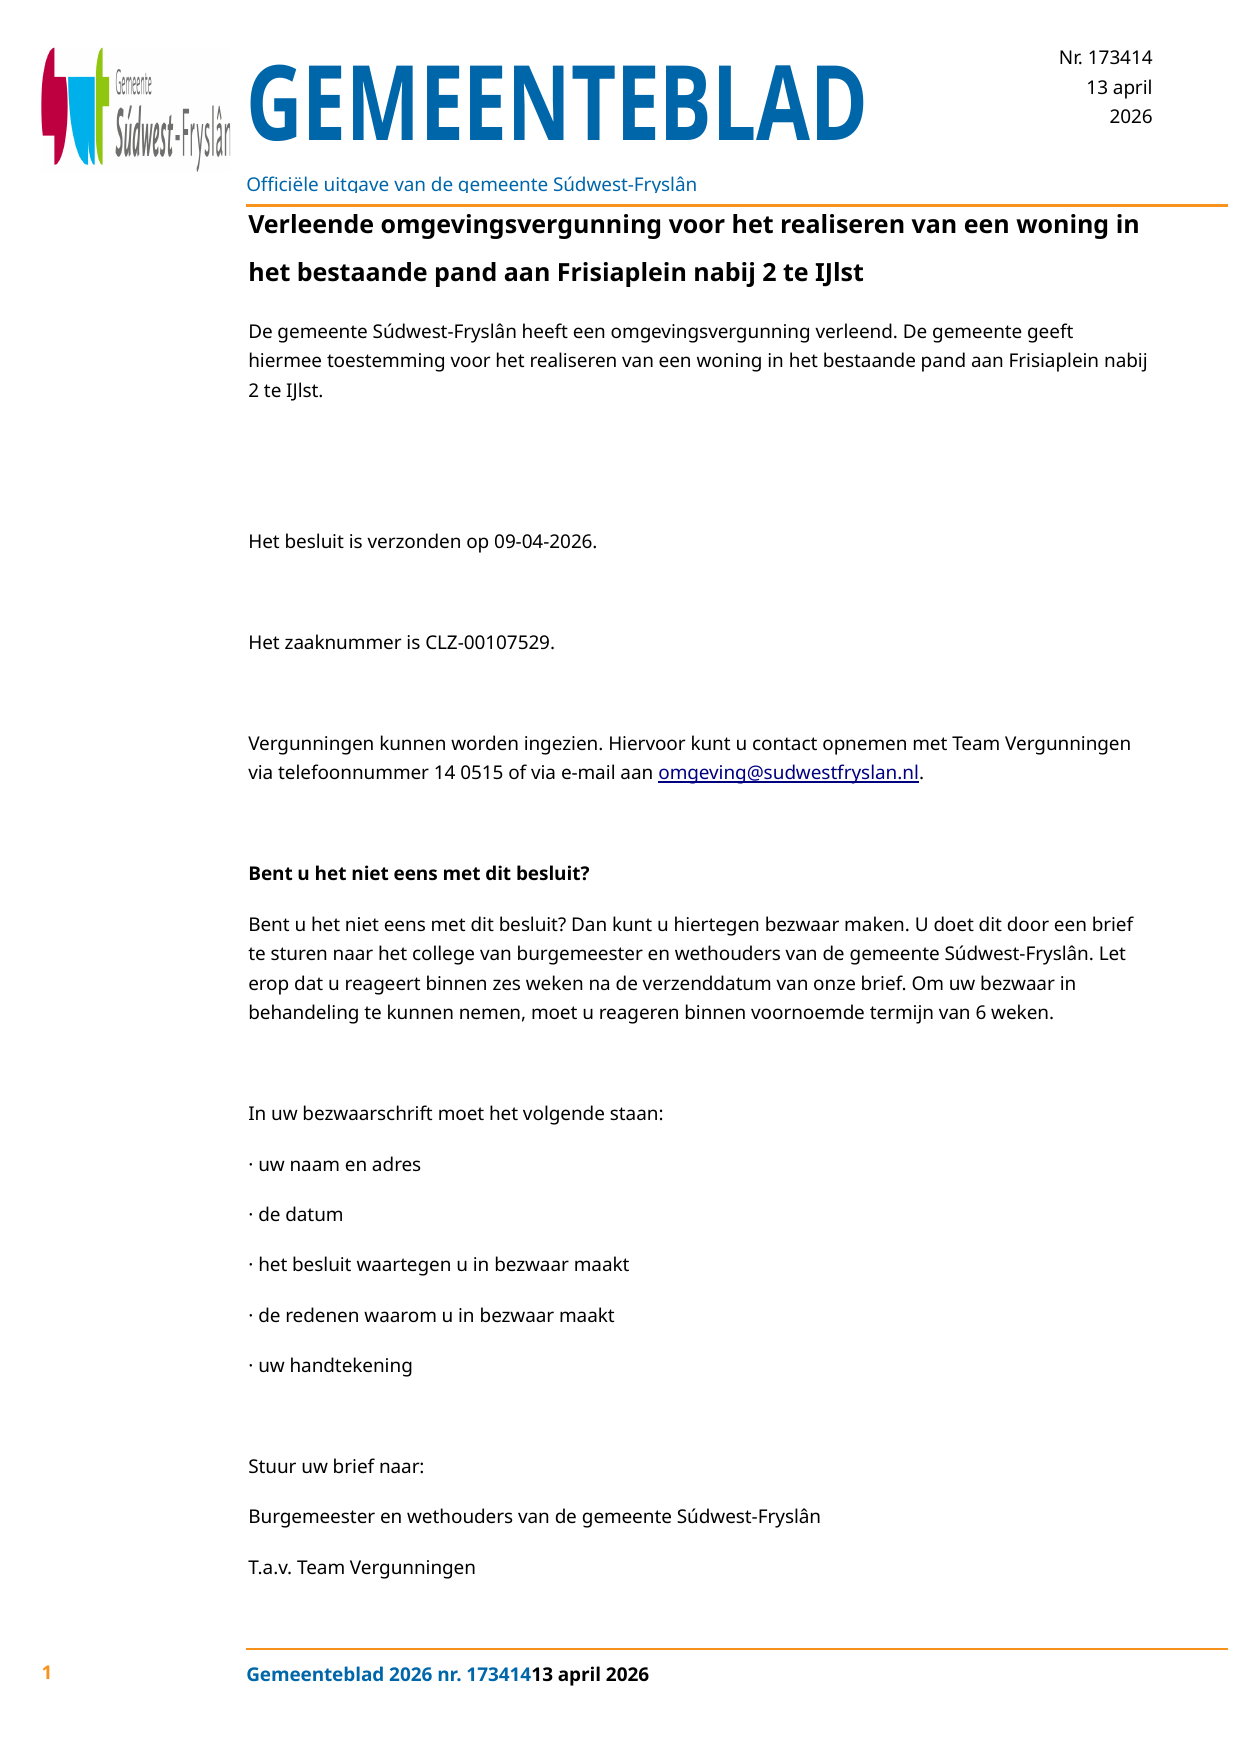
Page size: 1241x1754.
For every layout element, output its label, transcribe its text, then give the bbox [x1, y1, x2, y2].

text Het besluit is verzonden op 09-04-2026. [248, 528, 1152, 554]
text Bent u het niet eens met dit besluit? [248, 860, 1152, 886]
text · uw naam en adres [248, 1151, 1152, 1177]
text T.a.v. Team Vergunningen [248, 1554, 1152, 1580]
text Verleende omgevingsvergunning voor het realiseren van een woning in het bestaande pand aan Frisiaplein nabij 2 te IJlst [248, 207, 1152, 288]
text In uw bezwaarschrift moet het volgende staan: [248, 1100, 1152, 1126]
text De gemeente Súdwest-Fryslân heeft een omgevingsvergunning verleend. De gemeente geeft hiermee toestemming voor het realiseren van een woning in het bestaande pand aan Frisiaplein nabij 2 te IJlst. [248, 318, 1152, 403]
text Het zaaknummer is CLZ-00107529. [248, 629, 1152, 655]
text · het besluit waartegen u in bezwaar maakt [248, 1252, 1152, 1277]
text Vergunningen kunnen worden ingezien. Hiervoor kunt u contact opnemen met Team Vergunningen via telefoonnummer 14 0515 of via e-mail aan omgeving@sudwestfryslan.nl. [248, 730, 1152, 785]
text Burgemeester en wethouders van de gemeente Súdwest-Fryslân [248, 1504, 1152, 1529]
text · uw handtekening [248, 1352, 1152, 1378]
picture [41, 47, 231, 172]
text Stuur uw brief naar: [248, 1453, 1152, 1479]
text · de redenen waarom u in bezwaar maakt [248, 1302, 1152, 1328]
text · de datum [248, 1201, 1152, 1227]
text Bent u het niet eens met dit besluit? Dan kunt u hiertegen bezwaar maken. U doet dit door een brief te sturen naar het college van burgemeester en wethouders van de gemeente Súdwest-Fryslân. Let erop dat u reageert binnen zes weken na de verzenddatum van onze brief. Om uw bezwaar in behandeling te kunnen nemen, moet u reageren binnen voornoemde termijn van 6 weken. [248, 911, 1152, 1025]
